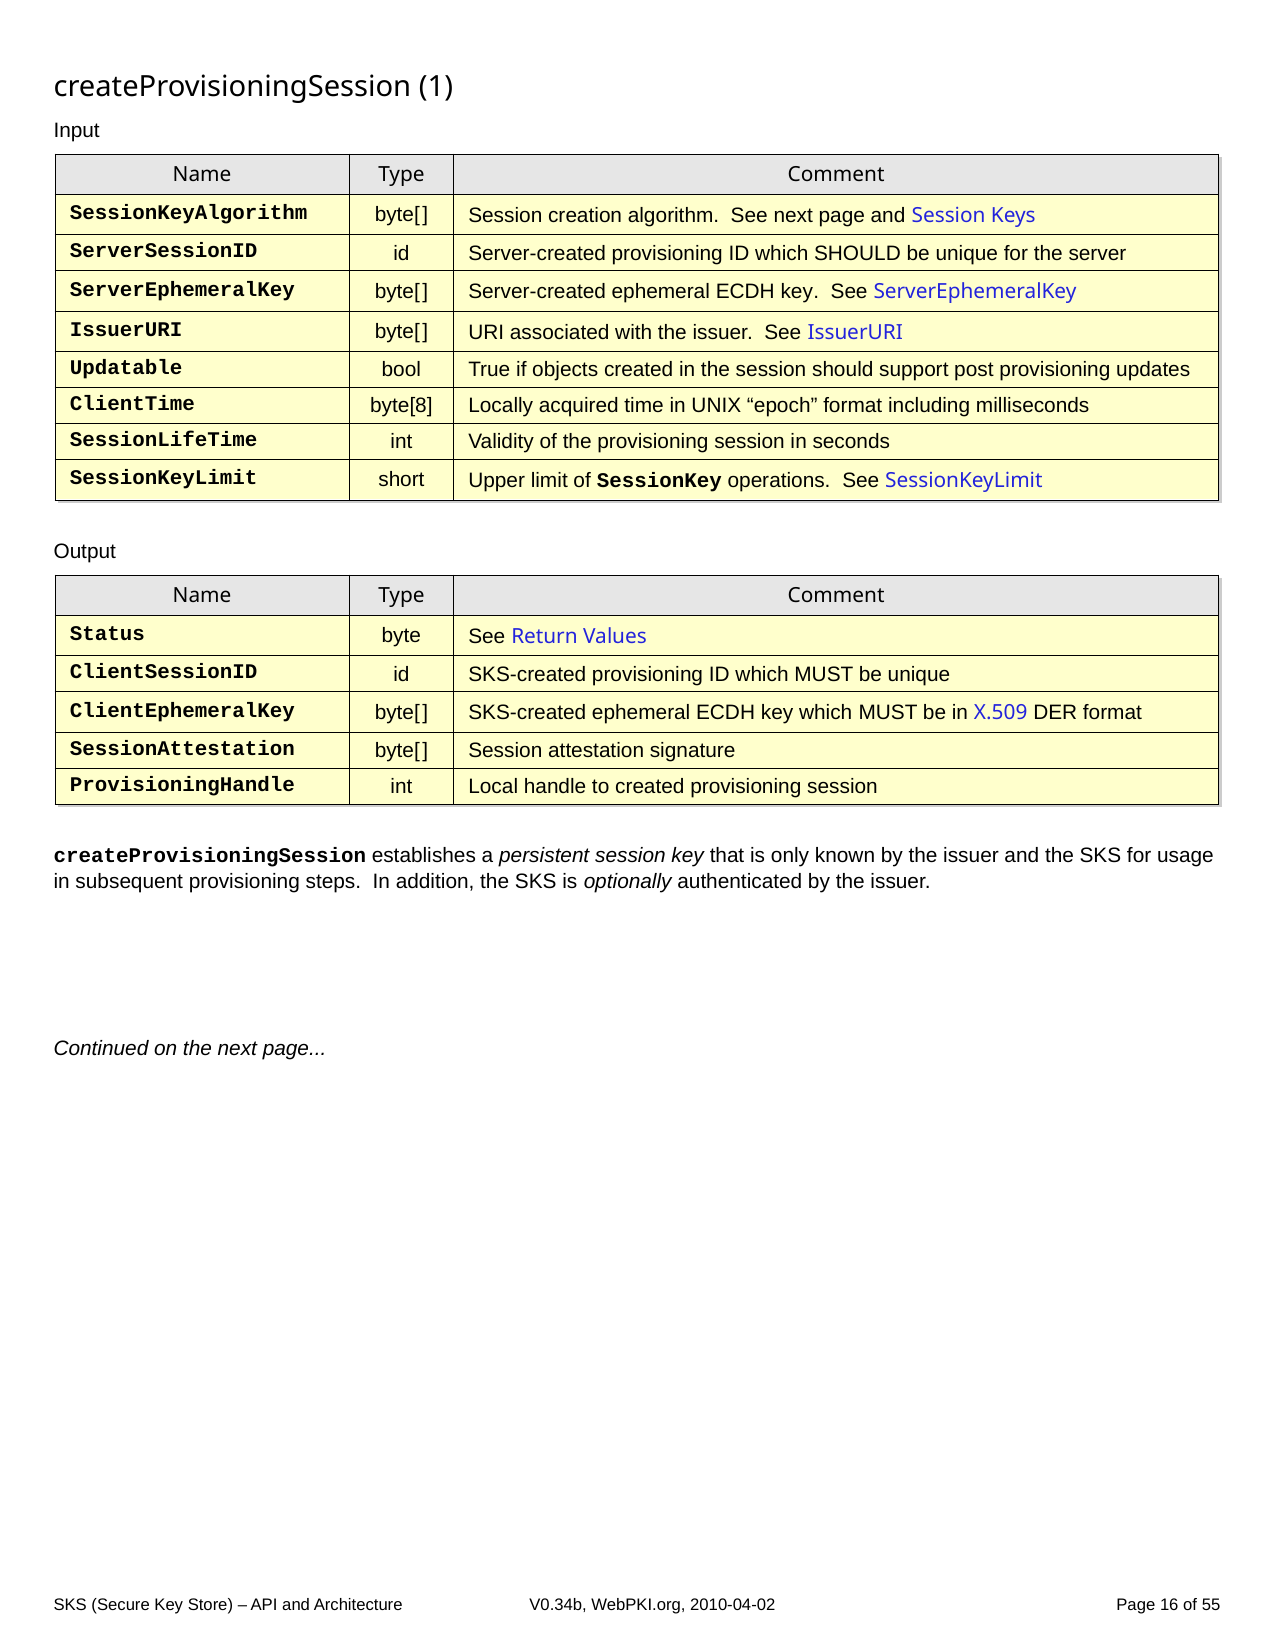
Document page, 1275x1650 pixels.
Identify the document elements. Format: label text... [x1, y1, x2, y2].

table_cell SessionLifeTime [56, 424, 349, 459]
table_cell id [350, 235, 453, 270]
table_cell int [350, 769, 453, 804]
table_cell ServerEphemeralKey [56, 271, 349, 311]
table_cell Updatable [56, 352, 349, 387]
table_cell bool [350, 352, 453, 387]
table_cell SKS-created provisioning ID which MUST be unique [454, 656, 1218, 691]
table_cell SessionKeyAlgorithm [56, 195, 349, 234]
table_cell byte[8] [350, 388, 453, 423]
table_cell byte[ ] [350, 692, 453, 732]
table_cell ClientTime [56, 388, 349, 423]
table_cell See Return Values [454, 616, 1218, 655]
table_header Type [350, 576, 453, 615]
table_cell ClientEphemeralKey [56, 692, 349, 732]
table_cell byte[ ] [350, 271, 453, 311]
table_cell ServerSessionID [56, 235, 349, 270]
text createProvisioningSession establishes a persistent session key that is only known by the issuer and the SKS for usage in subsequent provisioning steps. In addition, the SKS is optionally authenticated by the issuer. [53, 843, 1221, 893]
table_cell byte⁮[ ] [350, 312, 453, 351]
table_cell Local handle to created provisioning session [454, 769, 1218, 804]
text Continued on the next page... [53, 1036, 1221, 1060]
table_cell Session attestation signature [454, 733, 1218, 768]
table_cell SessionAttestation [56, 733, 349, 768]
table_cell int [350, 424, 453, 459]
table_cell Status [56, 616, 349, 655]
text Input [53, 118, 1221, 142]
table_cell Upper limit of SessionKey operations. See SessionKeyLimit [454, 460, 1218, 499]
table_cell byte⁮[ ] [350, 195, 453, 234]
table_cell Session creation algorithm. See next page and Session Keys [454, 195, 1218, 234]
table_cell byte[ ] [350, 733, 453, 768]
table_cell ProvisioningHandle [56, 769, 349, 804]
table_header Name [56, 155, 349, 194]
table_cell SKS-created ephemeral ECDH key which MUST be in X.509 DER format [454, 692, 1218, 732]
text Output [53, 539, 1221, 563]
table_cell True if objects created in the session should support post provisioning updates [454, 352, 1218, 387]
table_cell Locally acquired time in UNIX “epoch” format including milliseconds [454, 388, 1218, 423]
subtitle createProvisioningSession (1) [53, 66, 1221, 105]
table_cell Server-created ephemeral ECDH key. See ServerEphemeralKey [454, 271, 1218, 311]
table_header Comment [454, 155, 1218, 194]
table_cell Server-created provisioning ID which SHOULD be unique for the server [454, 235, 1218, 270]
table_cell byte [350, 616, 453, 655]
table_header Comment [454, 576, 1218, 615]
table_cell URI associated with the issuer. See IssuerURI [454, 312, 1218, 351]
table_header Type [350, 155, 453, 194]
table_cell ClientSessionID [56, 656, 349, 691]
table_cell short [350, 460, 453, 499]
table_cell id [350, 656, 453, 691]
table_header Name [56, 576, 349, 615]
table_cell SessionKeyLimit [56, 460, 349, 499]
table_cell IssuerURI [56, 312, 349, 351]
table_cell Validity of the provisioning session in seconds [454, 424, 1218, 459]
